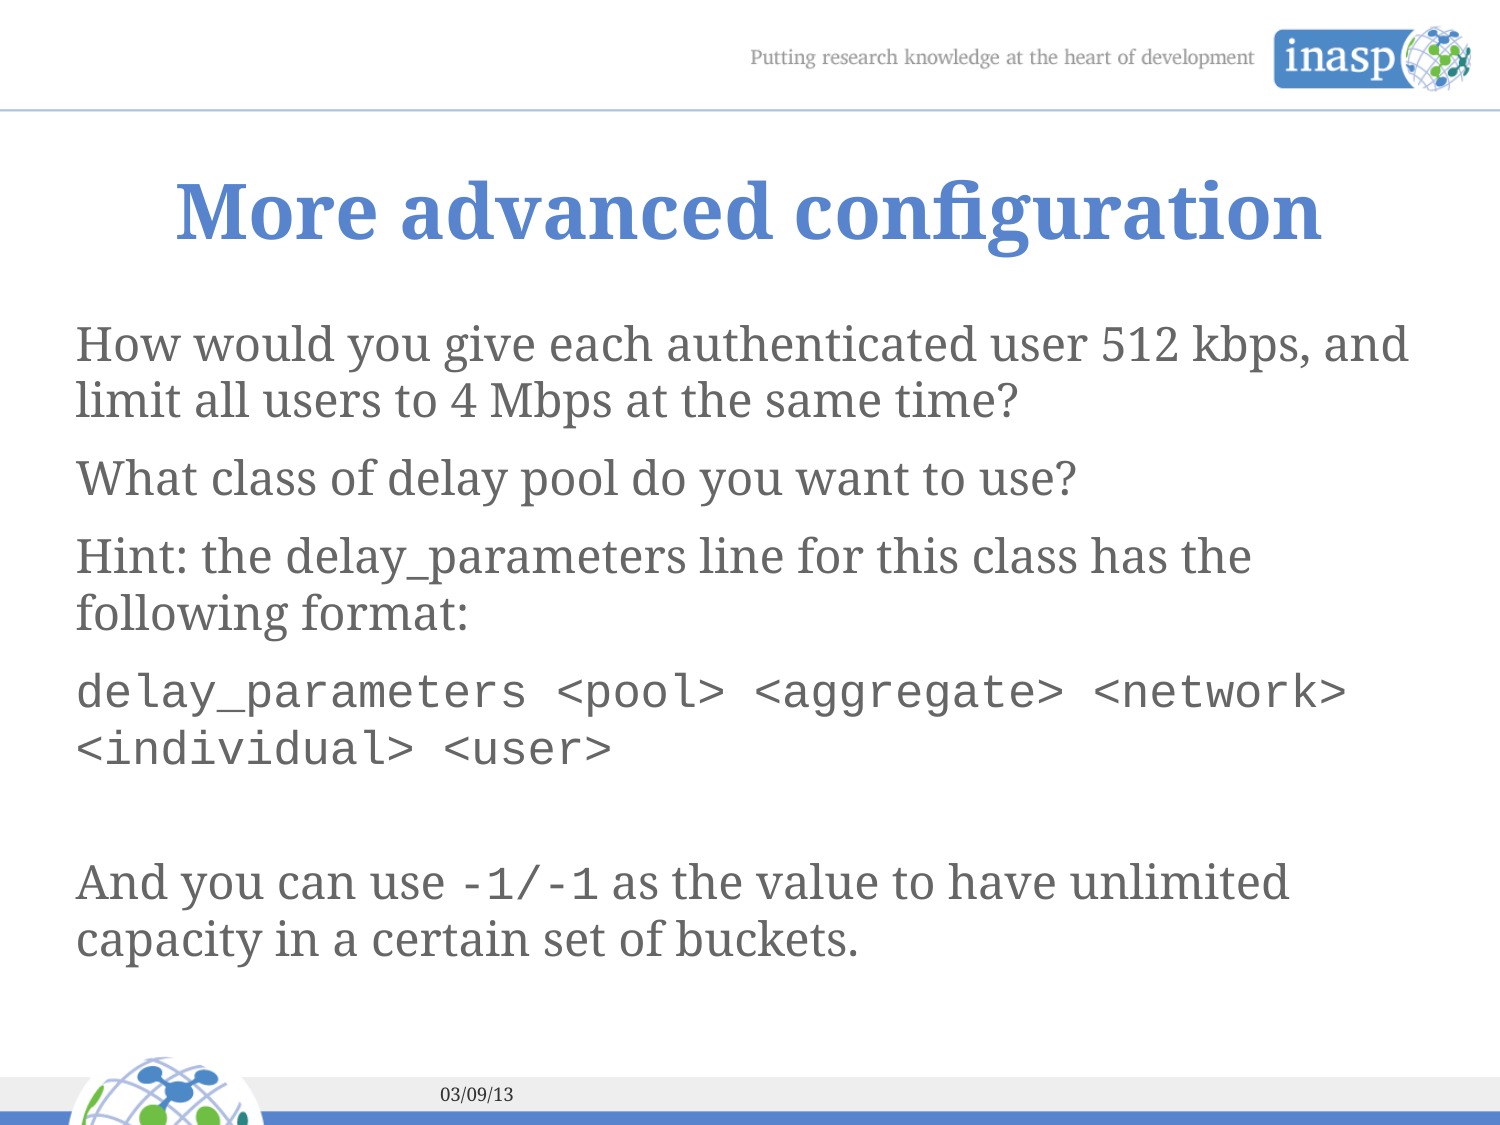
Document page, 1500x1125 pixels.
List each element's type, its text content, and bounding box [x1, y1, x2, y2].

list How would you give each authenticated user 512 kbps, and limit all users to 4 Mbps at the same time? What class of delay pool do you want to use? Hint: the delay_parameters line for this class has the following format: delay_parameters <pool> <aggregate> <network> <individual> <user> And you can use -1/-1 as the value to have unlimited capacity in a certain set of buckets. [75, 313, 1426, 967]
picture [0, 0, 1500, 1125]
title More advanced configuration [75, 129, 1426, 313]
